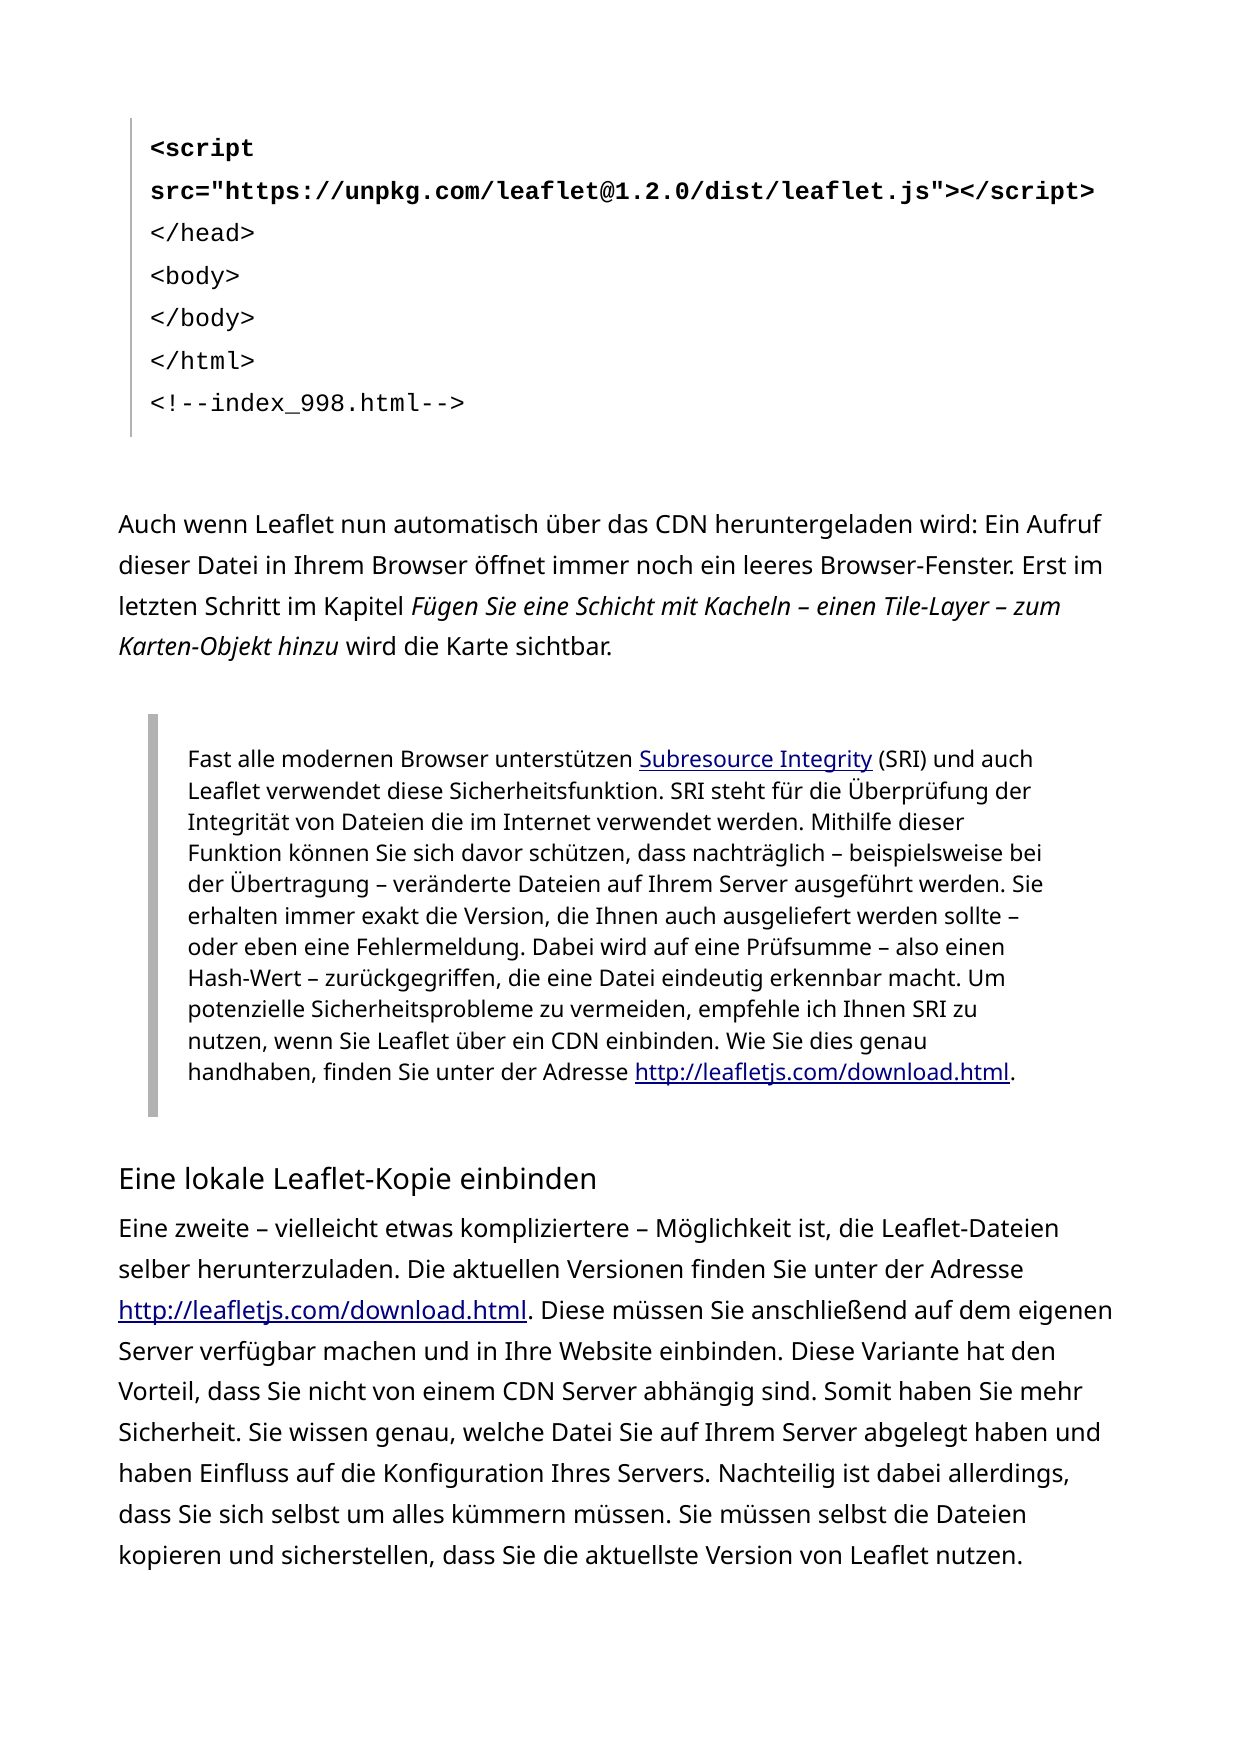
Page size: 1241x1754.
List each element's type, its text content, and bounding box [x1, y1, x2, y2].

text <!--index_998.html--> [132, 373, 1122, 437]
text Auch wenn Leaflet nun automatisch über das CDN heruntergeladen wird: Ein Aufruf dieser Datei in Ihrem Browser öffnet immer noch ein leeres Browser-Fenster. Erst im letzten Schritt im Kapitel Fügen Sie eine Schicht mit Kacheln – einen Tile-Layer – zum Karten-Objekt hinzu wird die Karte sichtbar. [118, 506, 1122, 663]
text </html> [132, 331, 1122, 373]
text <body> [132, 246, 1122, 288]
text </head> [132, 203, 1122, 246]
subtitle Eine lokale Leaflet-Kopie einbinden [118, 1158, 1122, 1198]
text <script src="https://unpkg.com/leaflet@1.2.0/dist/leaflet.js"></script> [132, 118, 1122, 203]
text </body> [132, 288, 1122, 331]
text Fast alle modernen Browser unterstützen Subresource Integrity (SRI) und auch Leaflet verwendet diese Sicherheitsfunktion. SRI steht für die Überprüfung der Integrität von Dateien die im Internet verwendet werden. Mithilfe dieser Funktion können Sie sich davor schützen, dass nachträglich – beispielsweise bei der Übertragung – veränderte Dateien auf Ihrem Server ausgeführt werden. Sie erhalten immer exakt die Version, die Ihnen auch ausgeliefert werden sollte – oder eben eine Fehlermeldung. Dabei wird auf eine Prüfsumme – also einen Hash-Wert – zurückgegriffen, die eine Datei eindeutig erkennbar macht. Um potenzielle Sicherheitsprobleme zu vermeiden, empfehle ich Ihnen SRI zu nutzen, wenn Sie Leaflet über ein CDN einbinden. Wie Sie dies genau handhaben, finden Sie unter der Adresse http://leafletjs.com/download.html. [158, 714, 1093, 1117]
text Eine zweite – vielleicht etwas kompliziertere – Möglichkeit ist, die Leaflet-Dateien selber herunterzuladen. Die aktuellen Versionen finden Sie unter der Adresse http://leafletjs.com/download.html. Diese müssen Sie anschließend auf dem eigenen Server verfügbar machen und in Ihre Website einbinden. Diese Variante hat den Vorteil, dass Sie nicht von einem CDN Server abhängig sind. Somit haben Sie mehr Sicherheit. Sie wissen genau, welche Datei Sie auf Ihrem Server abgelegt haben und haben Einfluss auf die Konfiguration Ihres Servers. Nachteilig ist dabei allerdings, dass Sie sich selbst um alles kümmern müssen. Sie müssen selbst die Dateien kopieren und sicherstellen, dass Sie die aktuellste Version von Leaflet nutzen. [118, 1211, 1122, 1571]
